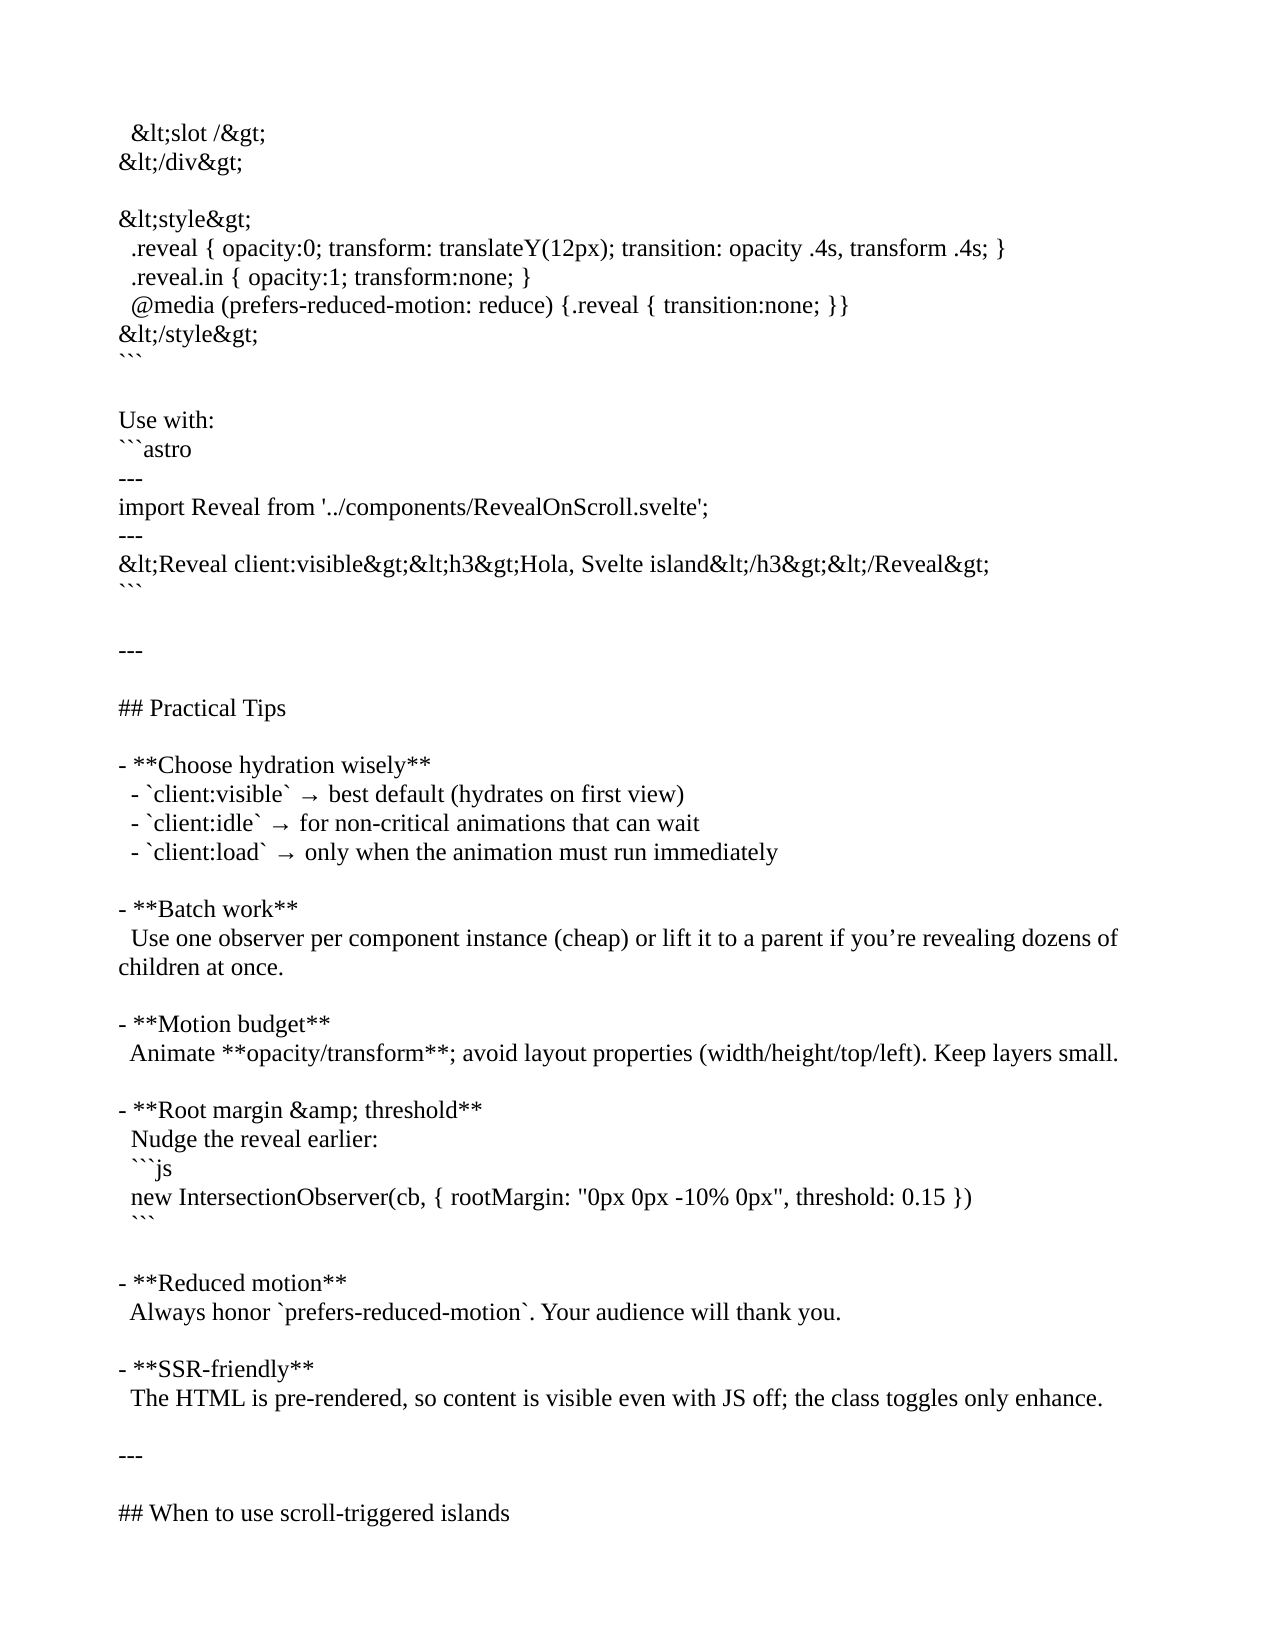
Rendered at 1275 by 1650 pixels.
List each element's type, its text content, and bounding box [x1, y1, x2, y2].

text - **SSR-friendly** [118, 1354, 1157, 1383]
text - `client:visible` → best default (hydrates on first view) [118, 779, 1157, 808]
text ``` [118, 1211, 1157, 1239]
text ``` [118, 348, 1157, 377]
text --- [118, 636, 1157, 664]
text - `client:idle` → for non-critical animations that can wait [118, 808, 1157, 837]
text The HTML is pre-rendered, so content is visible even with JS off; the class toggles only enhance. [118, 1383, 1157, 1412]
text - **Reduced motion** [118, 1268, 1157, 1297]
text &lt;/div&gt; [118, 147, 1157, 176]
text ```js [118, 1153, 1157, 1182]
text Nudge the reveal earlier: [118, 1124, 1157, 1153]
text Use one observer per component instance (cheap) or lift it to a parent if you’re revealing dozens of children at once. [118, 923, 1157, 981]
text &lt;Reveal client:visible&gt;&lt;h3&gt;Hola, Svelte island&lt;/h3&gt;&lt;/Reveal&gt; [118, 549, 1157, 578]
text ## When to use scroll-triggered islands [118, 1498, 1157, 1527]
text - **Choose hydration wisely** [118, 751, 1157, 779]
text --- [118, 463, 1157, 492]
text ``` [118, 578, 1157, 607]
text .reveal.in { opacity:1; transform:none; } [118, 262, 1157, 291]
text --- [118, 1441, 1157, 1469]
text ## Practical Tips [118, 693, 1157, 722]
text import Reveal from '../components/RevealOnScroll.svelte'; [118, 492, 1157, 521]
text - **Batch work** [118, 894, 1157, 923]
text Always honor `prefers-reduced-motion`. Your audience will thank you. [118, 1297, 1157, 1326]
text - **Root margin &amp; threshold** [118, 1096, 1157, 1124]
text &lt;/style&gt; [118, 319, 1157, 348]
text - `client:load` → only when the animation must run immediately [118, 837, 1157, 866]
text Animate **opacity/transform**; avoid layout properties (width/height/top/left). Keep layers small. [118, 1038, 1157, 1067]
text .reveal { opacity:0; transform: translateY(12px); transition: opacity .4s, transform .4s; } [118, 233, 1157, 262]
text @media (prefers-reduced-motion: reduce) {.reveal { transition:none; }} [118, 291, 1157, 319]
text Use with: [118, 406, 1157, 434]
text new IntersectionObserver(cb, { rootMargin: "0px 0px -10% 0px", threshold: 0.15 }) [118, 1182, 1157, 1211]
text ```astro [118, 434, 1157, 463]
text &lt;style&gt; [118, 204, 1157, 233]
text - **Motion budget** [118, 1009, 1157, 1038]
text --- [118, 521, 1157, 549]
text &lt;slot /&gt; [118, 118, 1157, 147]
